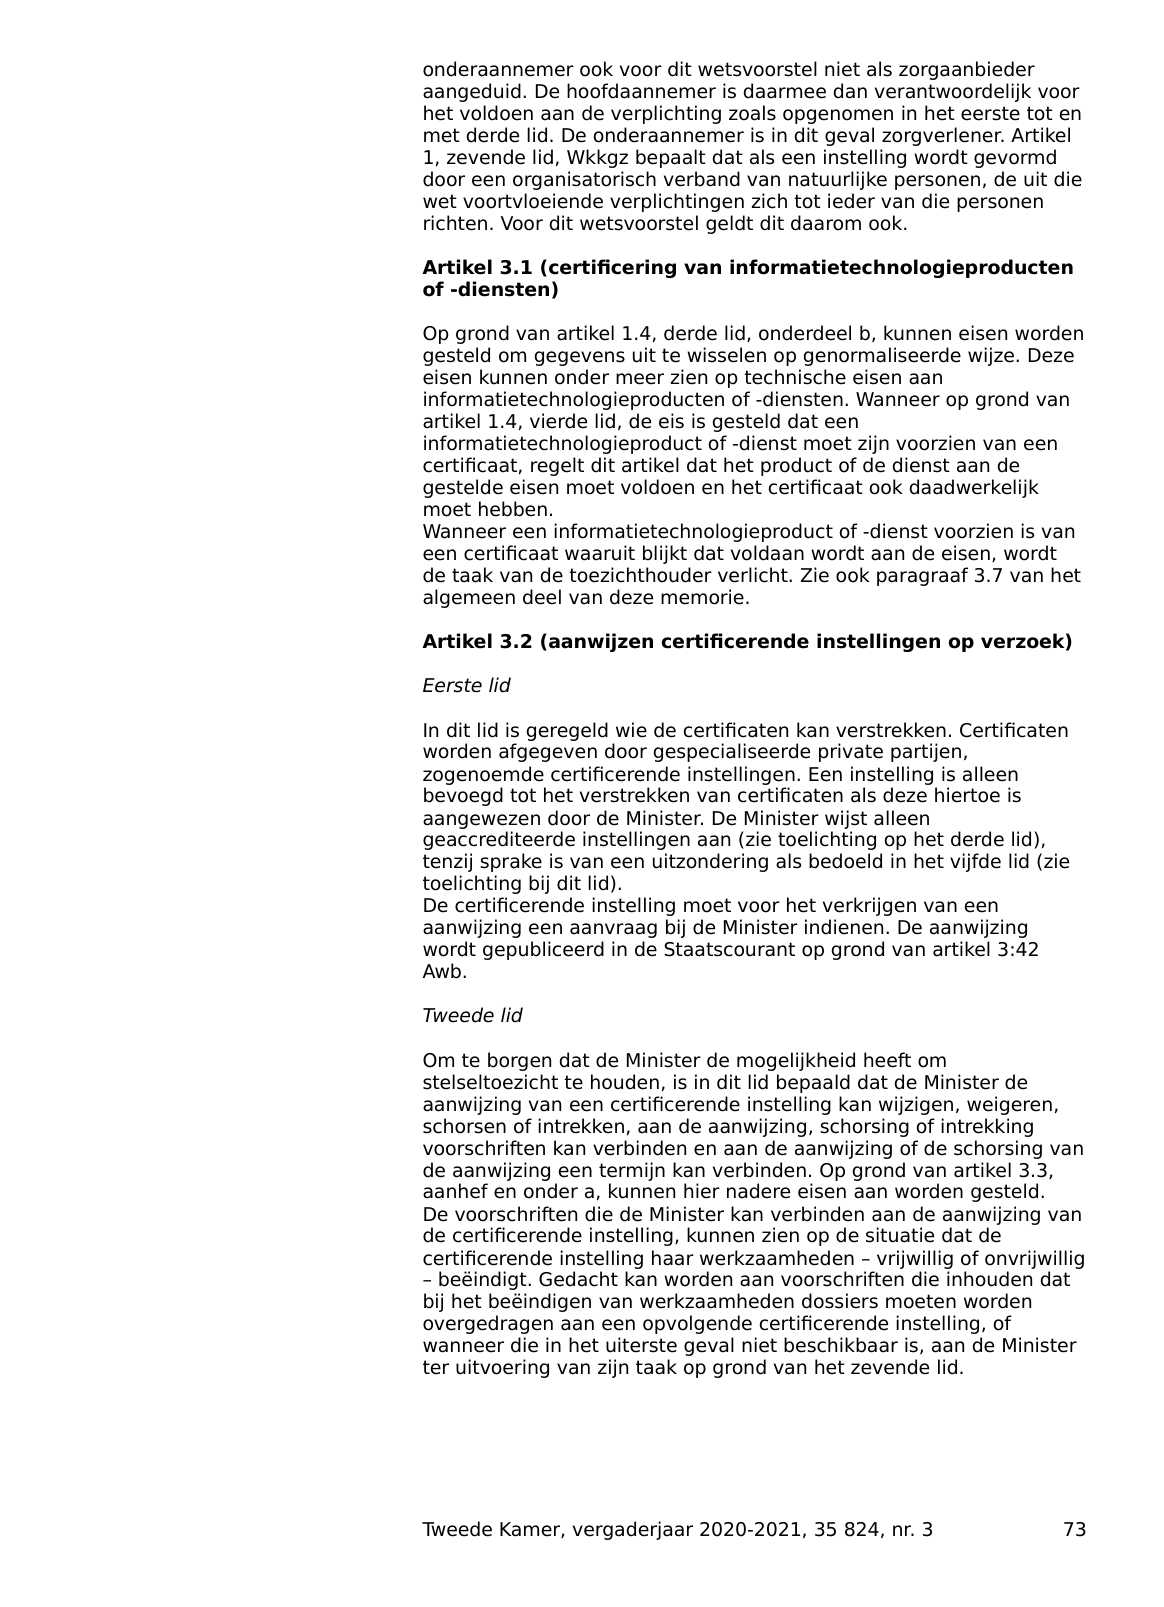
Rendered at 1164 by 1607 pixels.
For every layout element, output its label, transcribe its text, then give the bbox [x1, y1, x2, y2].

text In dit lid is geregeld wie de certificaten kan verstrekken. Certificaten worden afgegeven door gespecialiseerde private partijen, zogenoemde certificerende instellingen. Een instelling is alleen bevoegd tot het verstrekken van certificaten als deze hiertoe is aangewezen door de Minister. De Minister wijst alleen geaccrediteerde instellingen aan (zie toelichting op het derde lid), tenzij sprake is van een uitzondering als bedoeld in het vijfde lid (zie toelichting bij dit lid). [422, 719, 1087, 895]
text Om te borgen dat de Minister de mogelijkheid heeft om stelseltoezicht te houden, is in dit lid bepaald dat de Minister de aanwijzing van een certificerende instelling kan wijzigen, weigeren, schorsen of intrekken, aan de aanwijzing, schorsing of intrekking voorschriften kan verbinden en aan de aanwijzing of de schorsing van de aanwijzing een termijn kan verbinden. Op grond van artikel 3.3, aanhef en onder a, kunnen hier nadere eisen aan worden gesteld. [422, 1049, 1087, 1203]
text De certificerende instelling moet voor het verkrijgen van een aanwijzing een aanvraag bij de Minister indienen. De aanwijzing wordt gepubliceerd in de Staatscourant op grond van artikel 3:42 Awb. [422, 895, 1087, 983]
subtitle Tweede lid [422, 1005, 1087, 1027]
text onderaannemer ook voor dit wetsvoorstel niet als zorgaanbieder aangeduid. De hoofdaannemer is daarmee dan verantwoordelijk voor het voldoen aan de verplichting zoals opgenomen in het eerste tot en met derde lid. De onderaannemer is in dit geval zorgverlener. Artikel 1, zevende lid, Wkkgz bepaalt dat als een instelling wordt gevormd door een organisatorisch verband van natuurlijke personen, de uit die wet voortvloeiende verplichtingen zich tot ieder van die personen richten. Voor dit wetsvoorstel geldt dit daarom ook. [422, 59, 1087, 235]
text Wanneer een informatietechnologieproduct of -dienst voorzien is van een certificaat waaruit blijkt dat voldaan wordt aan de eisen, wordt de taak van de toezichthouder verlicht. Zie ook paragraaf 3.7 van het algemeen deel van deze memorie. [422, 521, 1087, 609]
text De voorschriften die de Minister kan verbinden aan de aanwijzing van de certificerende instelling, kunnen zien op de situatie dat de certificerende instelling haar werkzaamheden – vrijwillig of onvrijwillig – beëindigt. Gedacht kan worden aan voorschriften die inhouden dat bij het beëindigen van werkzaamheden dossiers moeten worden overgedragen aan een opvolgende certificerende instelling, of wanneer die in het uiterste geval niet beschikbaar is, aan de Minister ter uitvoering van zijn taak op grond van het zevende lid. [422, 1203, 1087, 1379]
subtitle Artikel 3.1 (certificering van informatietechnologieproducten of -diensten) [422, 257, 1087, 301]
subtitle Eerste lid [422, 675, 1087, 697]
subtitle Artikel 3.2 (aanwijzen certificerende instellingen op verzoek) [422, 631, 1087, 653]
text Op grond van artikel 1.4, derde lid, onderdeel b, kunnen eisen worden gesteld om gegevens uit te wisselen op genormaliseerde wijze. Deze eisen kunnen onder meer zien op technische eisen aan informatietechnologieproducten of -diensten. Wanneer op grond van artikel 1.4, vierde lid, de eis is gesteld dat een informatietechnologieproduct of -dienst moet zijn voorzien van een certificaat, regelt dit artikel dat het product of de dienst aan de gestelde eisen moet voldoen en het certificaat ook daadwerkelijk moet hebben. [422, 323, 1087, 521]
